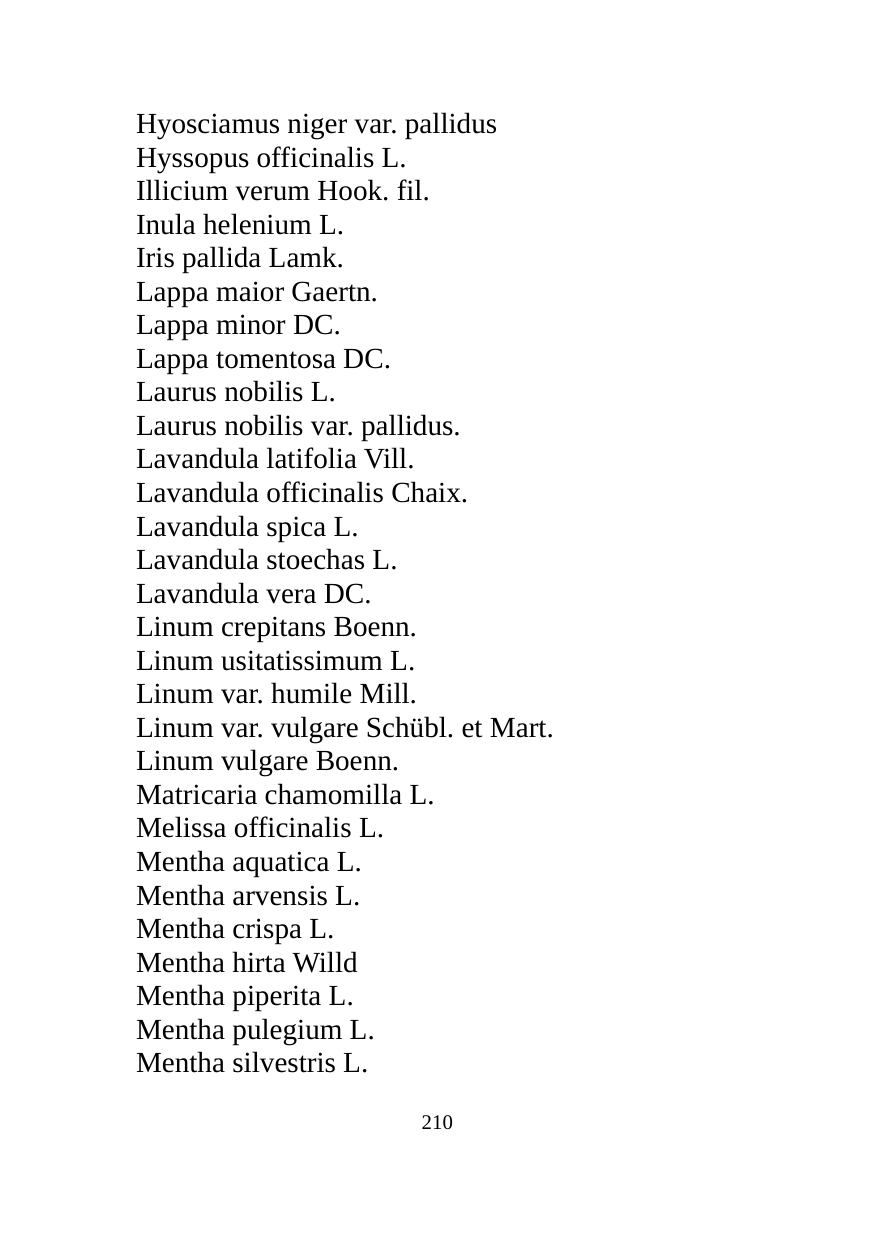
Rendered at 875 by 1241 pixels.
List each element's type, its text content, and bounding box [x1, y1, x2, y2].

text Lavandula spica L. [106, 509, 768, 542]
text Lavandula vera DC. [106, 576, 768, 609]
text Hyosciamus niger var. pallidus [106, 106, 768, 140]
text Hyssopus officinalis L. [106, 140, 768, 173]
text Mentha hirta Willd [106, 945, 768, 978]
text Mentha aquatica L. [106, 844, 768, 878]
text Lavandula stoechas L. [106, 542, 768, 576]
text Iris pallida Lamk. [106, 240, 768, 274]
text Mentha silvestris L. [106, 1045, 768, 1079]
text Mentha piperita L. [106, 978, 768, 1012]
text Linum var. humile Mill. [106, 676, 768, 710]
text Lappa minor DC. [106, 307, 768, 341]
text Lappa maior Gaertn. [106, 274, 768, 307]
text Linum var. vulgare Schübl. et Mart. [106, 710, 768, 743]
text Mentha pulegium L. [106, 1012, 768, 1045]
text Linum usitatissimum L. [106, 643, 768, 676]
text Laurus nobilis L. [106, 374, 768, 408]
text Inula helenium L. [106, 207, 768, 240]
text Mentha arvensis L. [106, 878, 768, 911]
text Linum vulgare Boenn. [106, 743, 768, 777]
text Lavandula latifolia Vill. [106, 442, 768, 475]
text Lappa tomentosa DC. [106, 341, 768, 374]
text Melissa officinalis L. [106, 811, 768, 844]
text Lavandula officinalis Chaix. [106, 475, 768, 509]
text Mentha crispa L. [106, 911, 768, 945]
text Laurus nobilis var. pallidus. [106, 408, 768, 442]
text Linum crepitans Boenn. [106, 609, 768, 643]
text Matricaria chamomilla L. [106, 777, 768, 811]
text Illicium verum Hook. fil. [106, 173, 768, 207]
